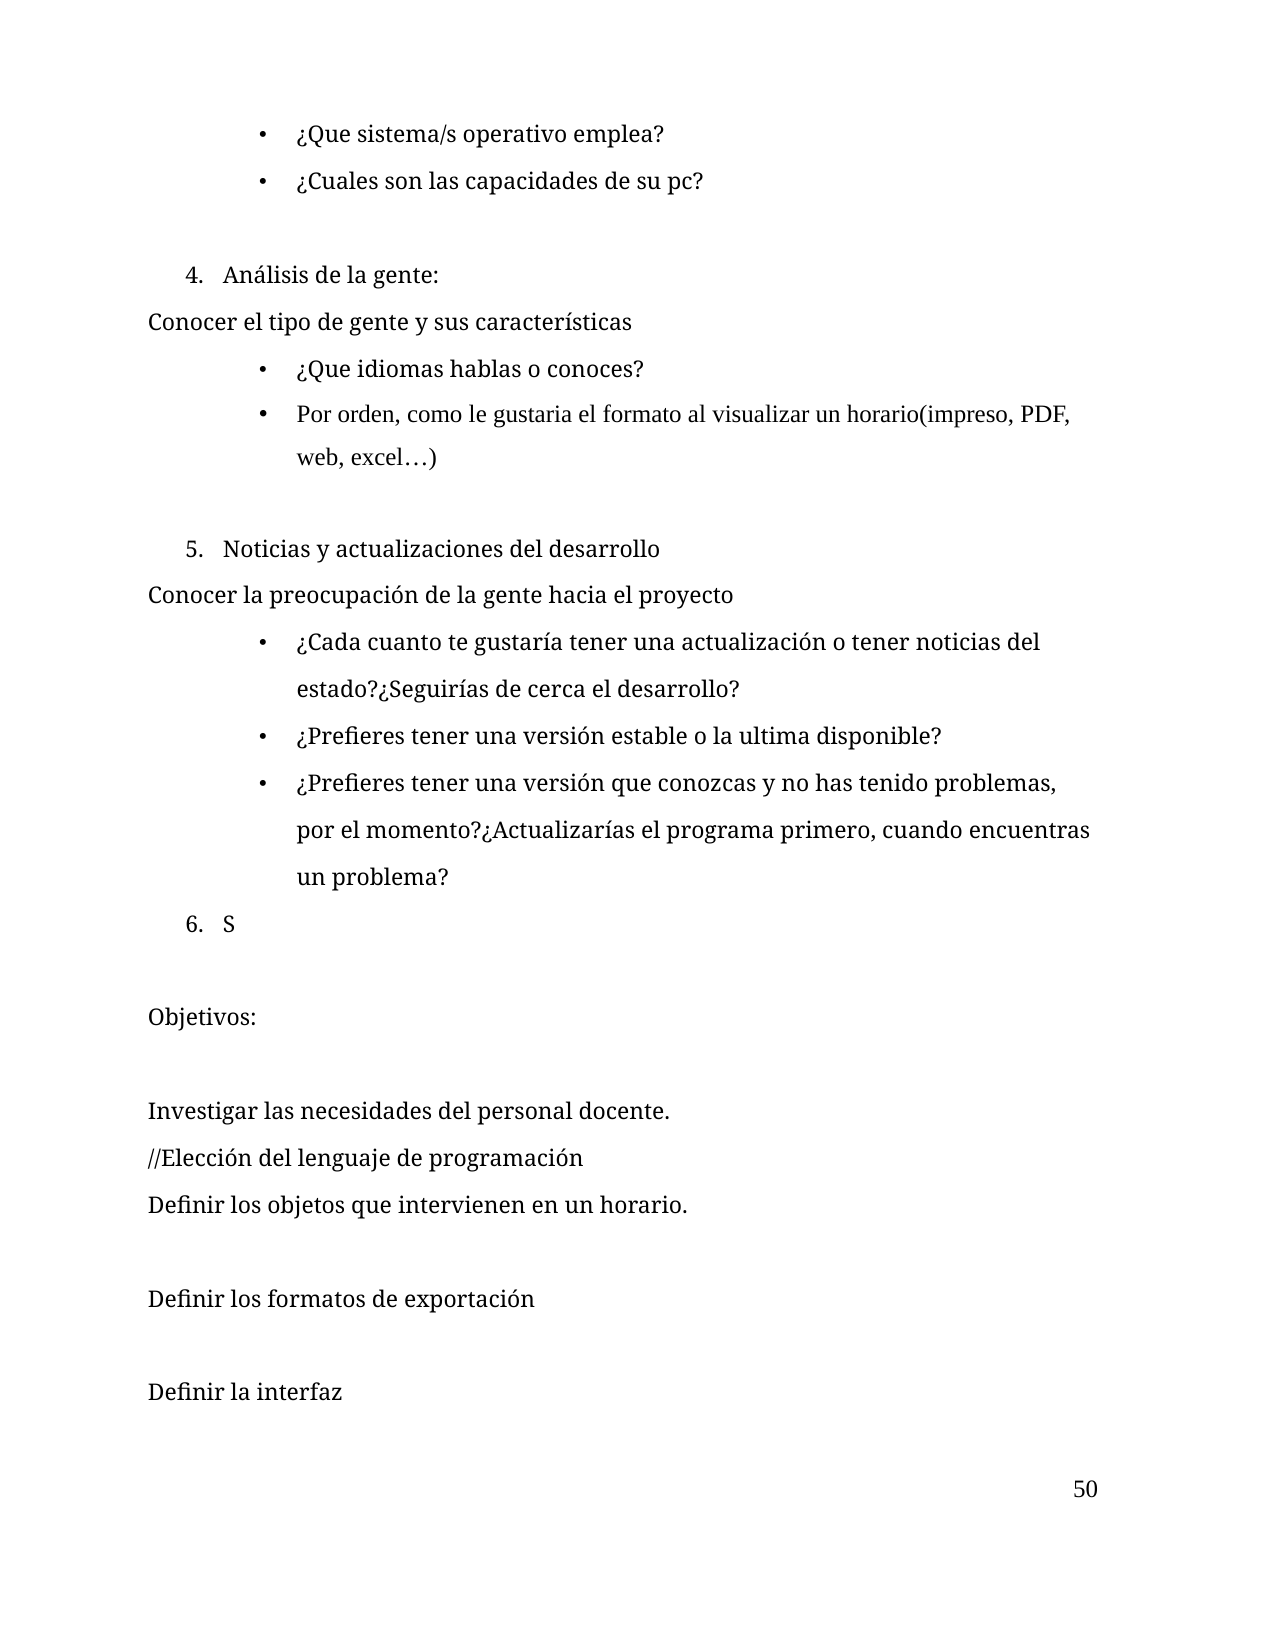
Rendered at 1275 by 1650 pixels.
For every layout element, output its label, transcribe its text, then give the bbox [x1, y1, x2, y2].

list ¿Que idiomas hablas o conoces? [259, 352, 1098, 384]
list S [185, 907, 1098, 939]
text Investigar las necesidades del personal docente. [148, 1095, 1098, 1126]
list ¿Prefieres tener una versión que conozcas y no has tenido problemas, por el momento?¿Actualizarías el programa primero, cuando encuentras un problema? [259, 767, 1098, 892]
list ¿Prefieres tener una versión estable o la ultima disponible? [259, 720, 1098, 751]
list Análisis de la gente: [185, 259, 1098, 290]
text Objetivos: [148, 1001, 1098, 1032]
list ¿Cada cuanto te gustaría tener una actualización o tener noticias del estado?¿Seguirías de cerca el desarrollo? [259, 626, 1098, 704]
text Conocer la preocupación de la gente hacia el proyecto [148, 579, 1098, 611]
text Definir la interfaz [148, 1376, 1098, 1407]
list ¿Que sistema/s operativo emplea? [259, 118, 1098, 149]
list Noticias y actualizaciones del desarrollo [185, 532, 1098, 564]
text Definir los formatos de exportación [148, 1282, 1098, 1314]
text //Elección del lenguaje de programación [148, 1142, 1098, 1173]
text Conocer el tipo de gente y sus características [148, 306, 1098, 337]
list ¿Cuales son las capacidades de su pc? [259, 165, 1098, 196]
text Definir los objetos que intervienen en un horario. [148, 1189, 1098, 1220]
list Por orden, como le gustaria el formato al visualizar un horario(impreso, PDF, web, excel…) [259, 399, 1098, 471]
